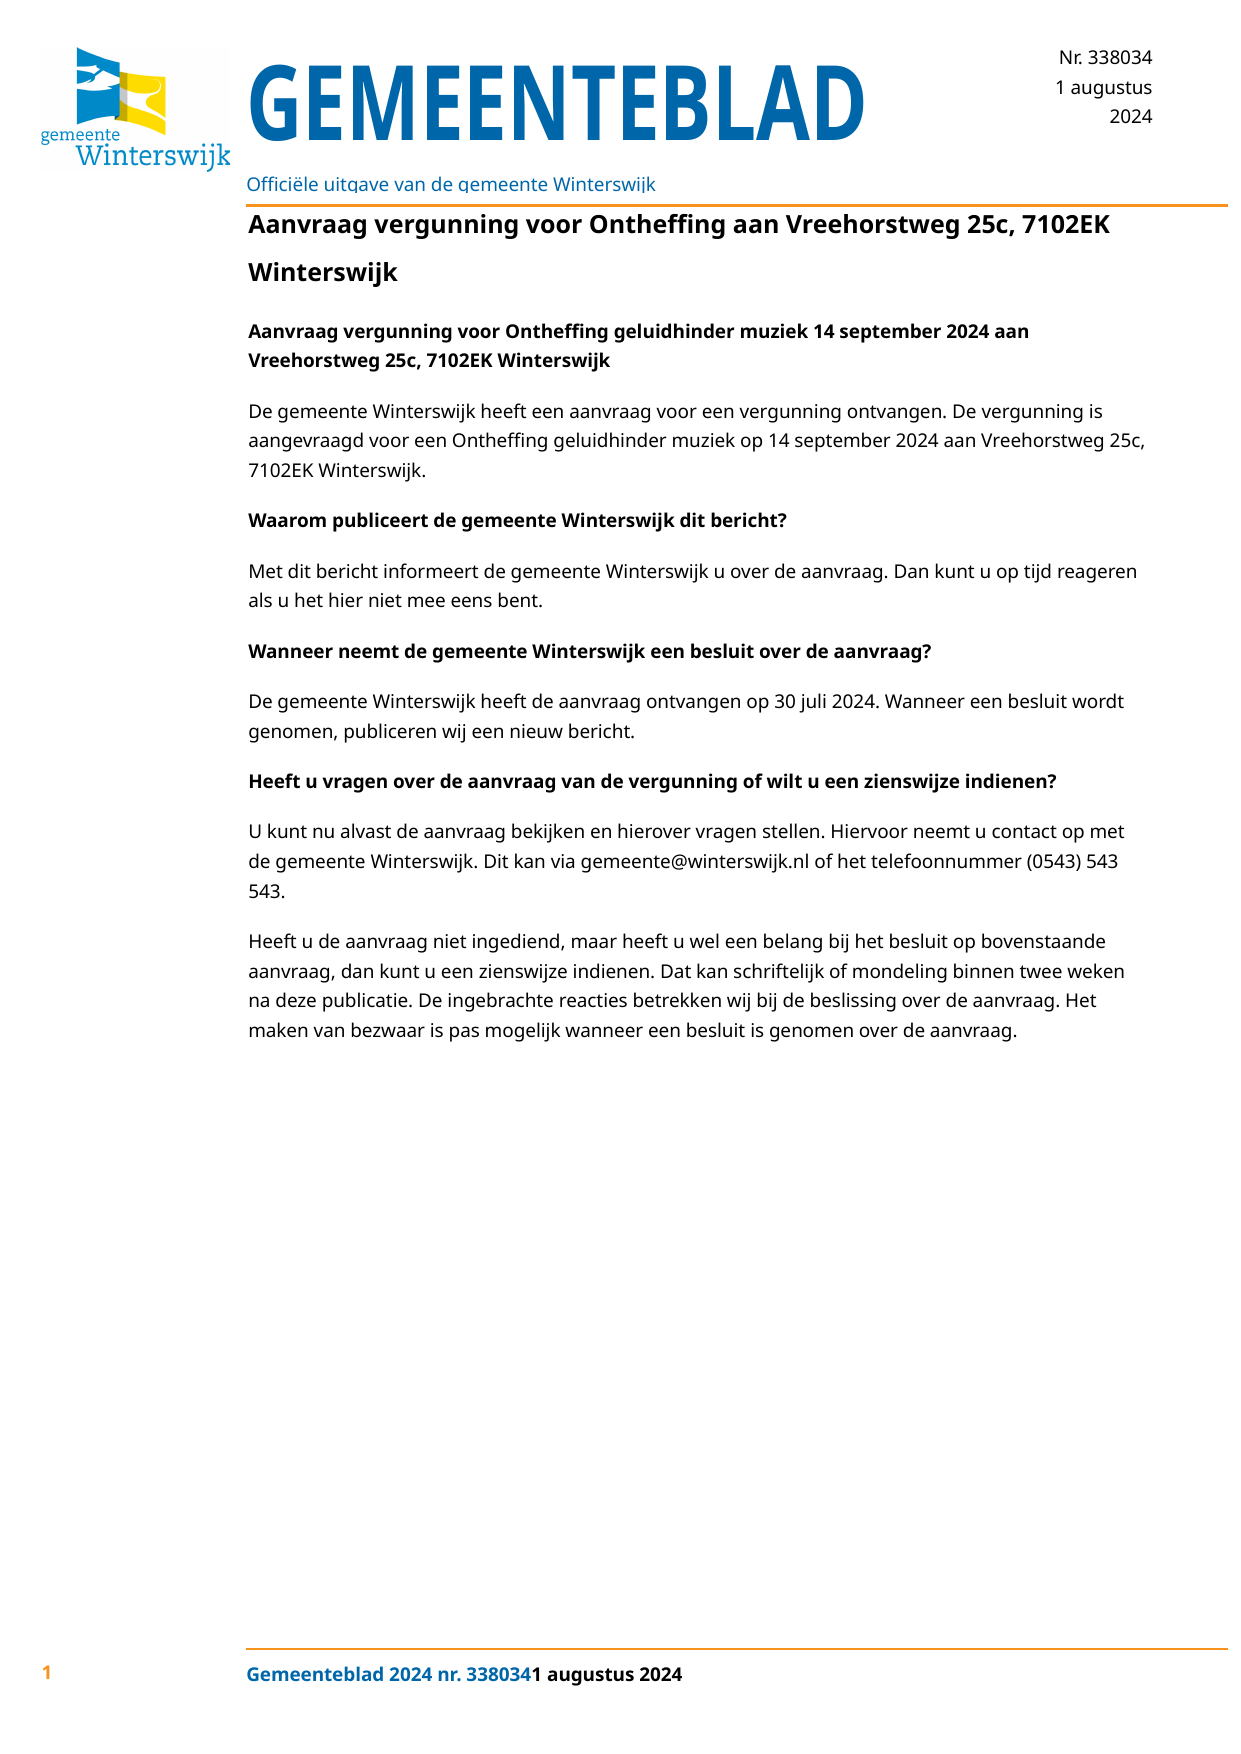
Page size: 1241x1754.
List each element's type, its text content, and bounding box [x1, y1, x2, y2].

text U kunt nu alvast de aanvraag bekijken en hierover vragen stellen. Hiervoor neemt u contact op met de gemeente Winterswijk. Dit kan via gemeente@winterswijk.nl of het telefoonnummer (0543) 543 543. [248, 819, 1152, 904]
picture [41, 47, 231, 172]
text Heeft u de aanvraag niet ingediend, maar heeft u wel een belang bij het besluit op bovenstaande aanvraag, dan kunt u een zienswijze indienen. Dat kan schriftelijk of mondeling binnen twee weken na deze publicatie. De ingebrachte reacties betrekken wij bij de beslissing over de aanvraag. Het maken van bezwaar is pas mogelijk wanneer een besluit is genomen over de aanvraag. [248, 928, 1152, 1043]
text Wanneer neemt de gemeente Winterswijk een besluit over de aanvraag? [248, 638, 1152, 664]
text Aanvraag vergunning voor Ontheffing geluidhinder muziek 14 september 2024 aan Vreehorstweg 25c, 7102EK Winterswijk [248, 318, 1152, 373]
text De gemeente Winterswijk heeft de aanvraag ontvangen op 30 juli 2024. Wanneer een besluit wordt genomen, publiceren wij een nieuw bericht. [248, 688, 1152, 744]
text De gemeente Winterswijk heeft een aanvraag voor een vergunning ontvangen. De vergunning is aangevraagd voor een Ontheffing geluidhinder muziek op 14 september 2024 aan Vreehorstweg 25c, 7102EK Winterswijk. [248, 398, 1152, 483]
text Aanvraag vergunning voor Ontheffing aan Vreehorstweg 25c, 7102EK Winterswijk [248, 207, 1152, 288]
picture [225, 153, 231, 162]
text Waarom publiceert de gemeente Winterswijk dit bericht? [248, 507, 1152, 533]
text Met dit bericht informeert de gemeente Winterswijk u over de aanvraag. Dan kunt u op tijd reageren als u het hier niet mee eens bent. [248, 558, 1152, 613]
text Heeft u vragen over de aanvraag van de vergunning of wilt u een zienswijze indienen? [248, 768, 1152, 794]
